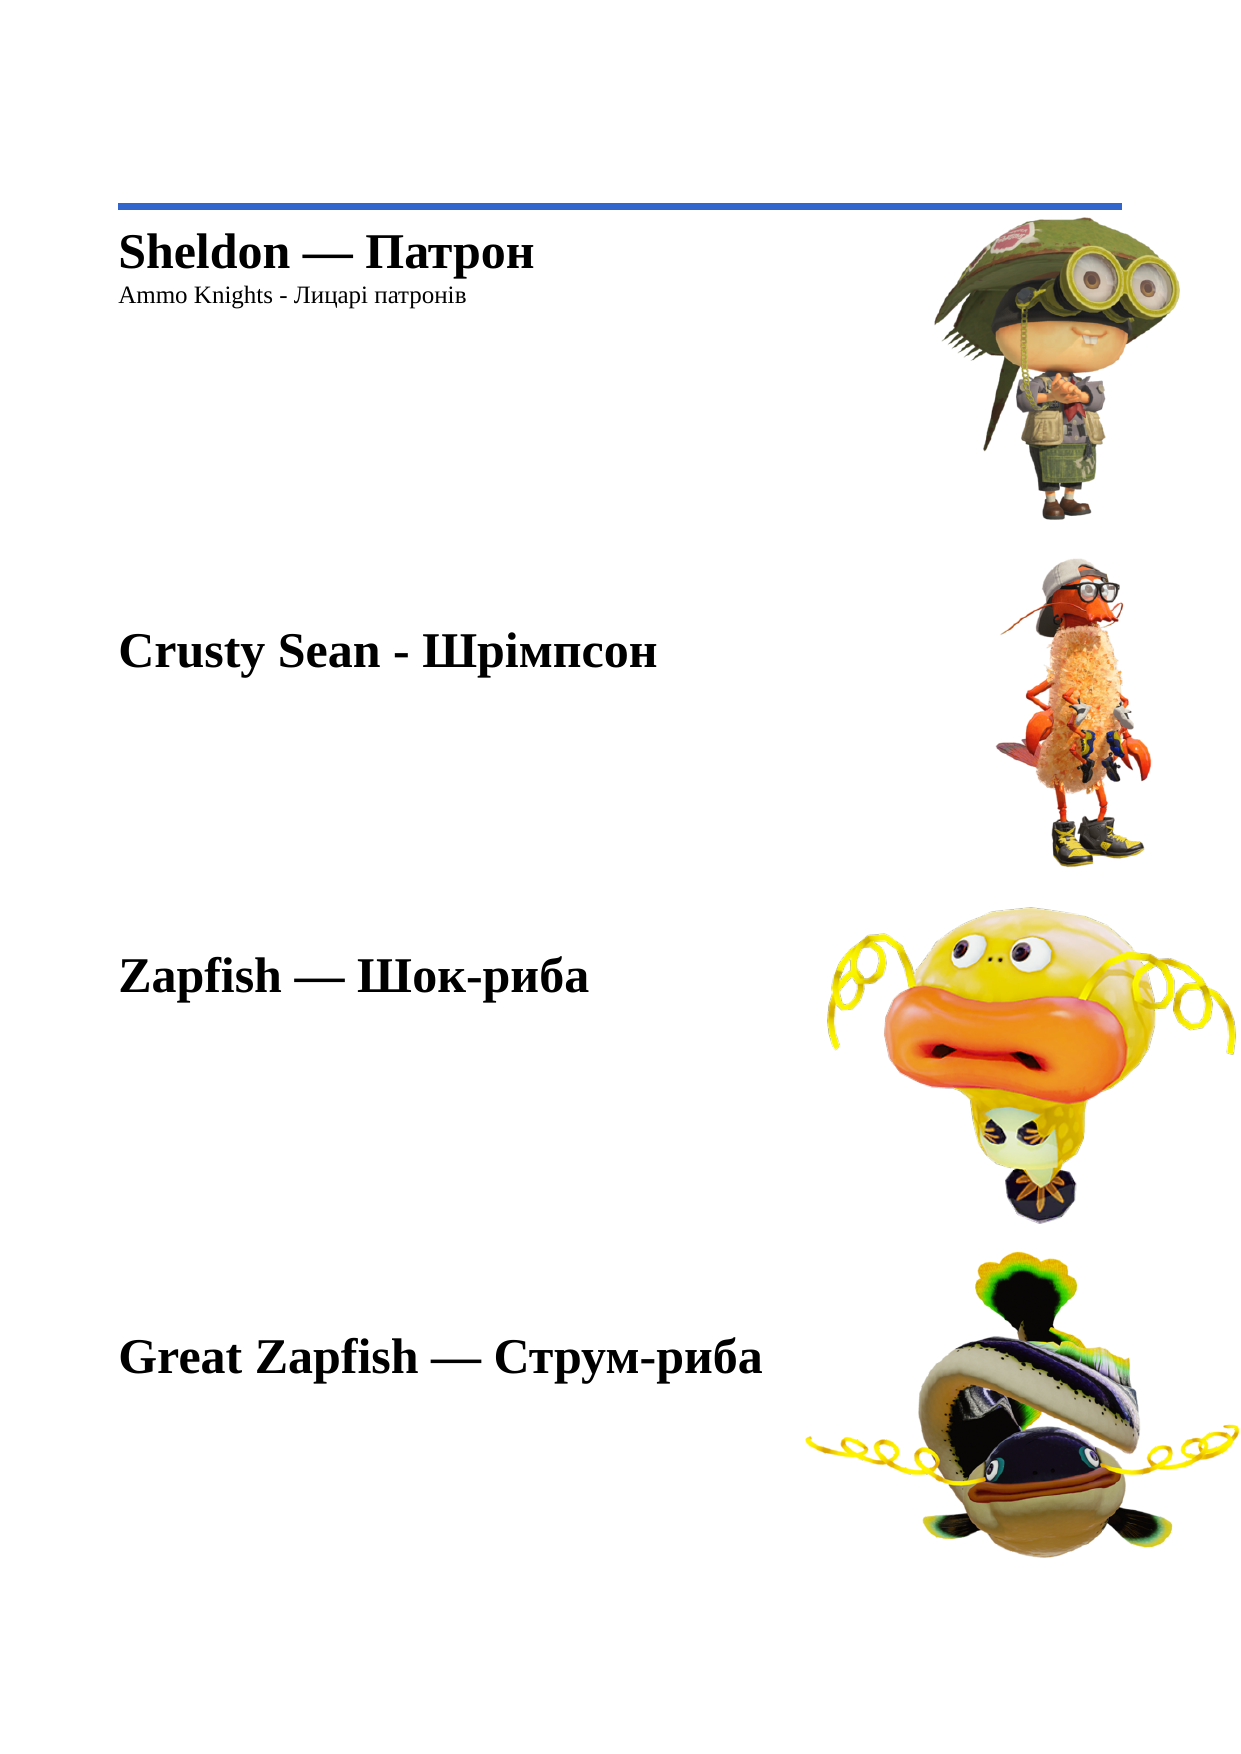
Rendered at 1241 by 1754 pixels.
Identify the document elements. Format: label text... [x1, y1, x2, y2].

picture [803, 1250, 1240, 1559]
picture [910, 217, 1218, 520]
text Ammo Knights - Лицарі патронів [118, 280, 910, 308]
subtitle Zapfish — Шок-риба [118, 946, 822, 1003]
picture [906, 549, 1240, 876]
subtitle Crusty Sean - Шрімпсон [118, 621, 906, 678]
picture [822, 902, 1241, 1229]
text Sheldon — Патрон [118, 222, 910, 280]
subtitle Great Zapfish — Струм-риба [118, 1327, 803, 1384]
